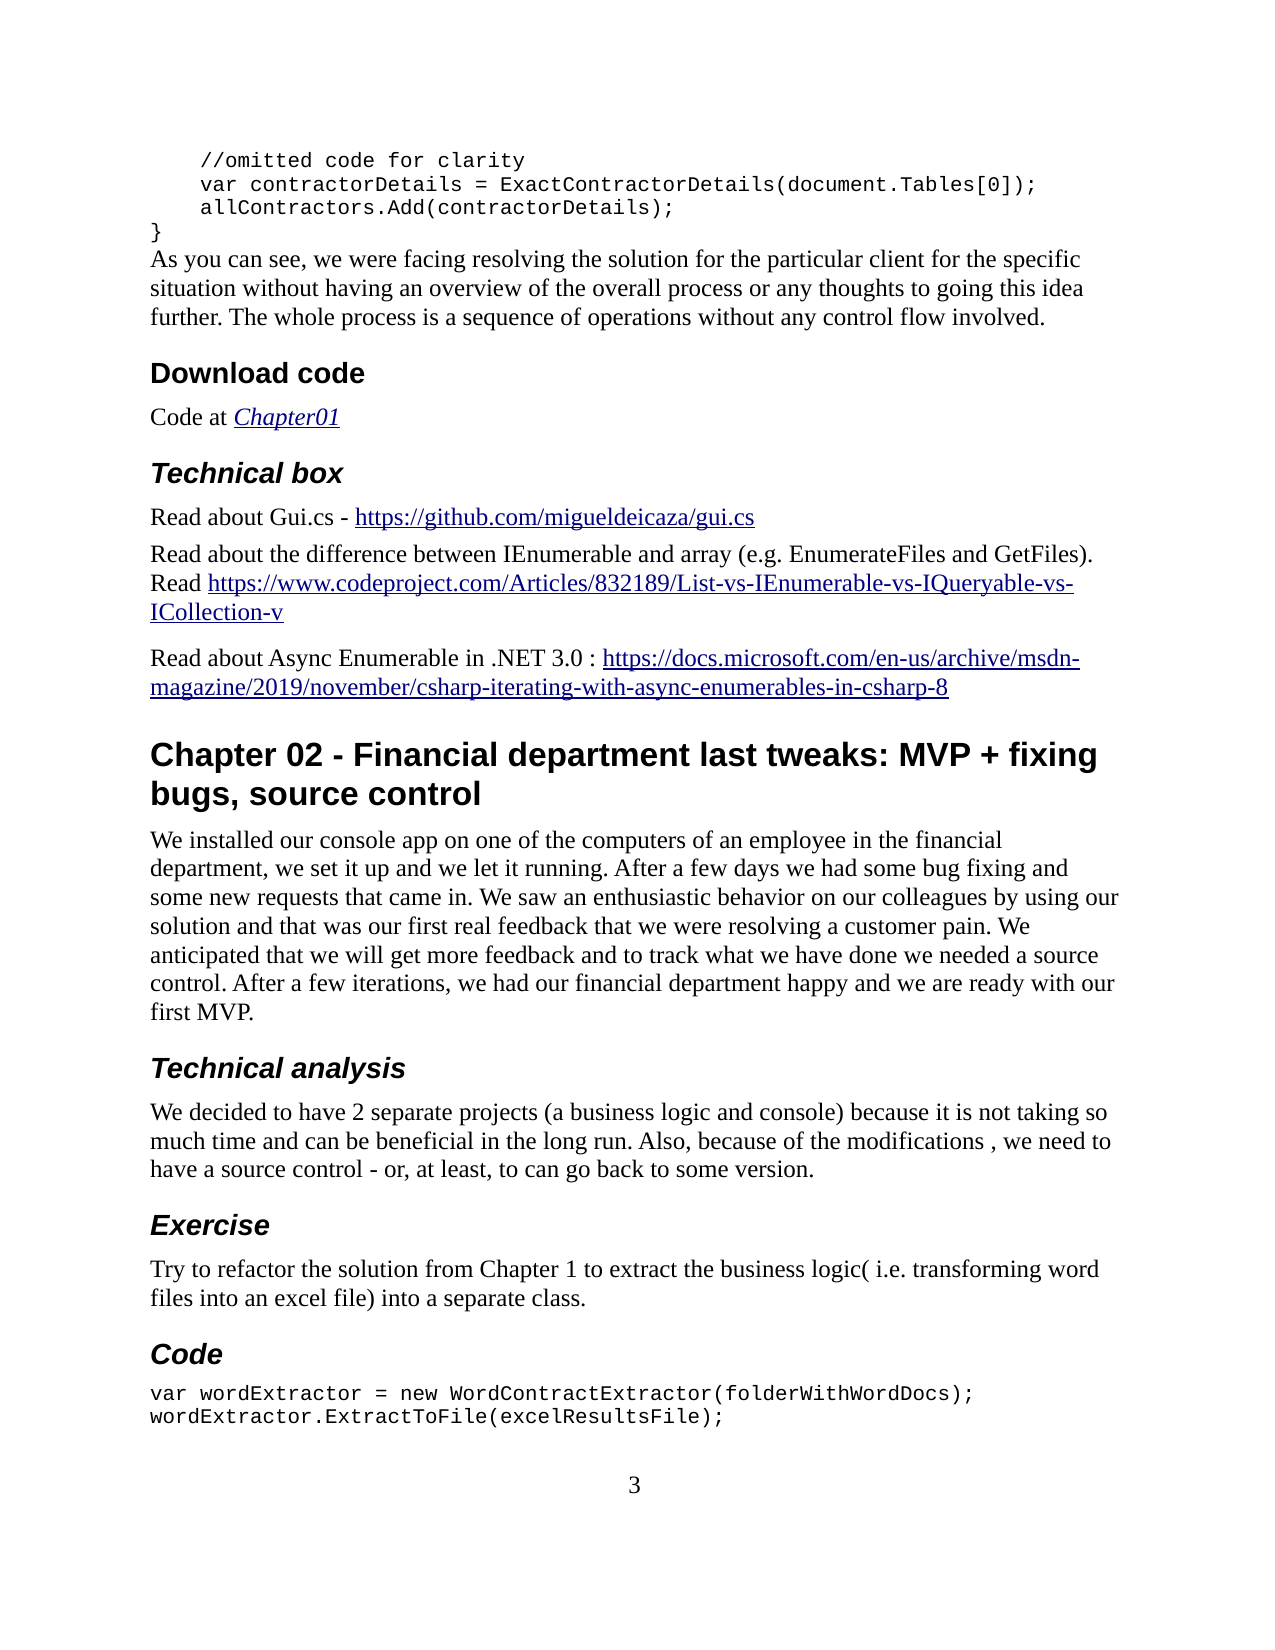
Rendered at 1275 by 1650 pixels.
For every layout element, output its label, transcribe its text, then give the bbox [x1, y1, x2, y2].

subtitle Technical box [150, 456, 1125, 489]
text allContractors.Add(contractorDetails); [150, 197, 1125, 221]
subtitle Download code [150, 356, 1125, 389]
text var contractorDetails = ExactContractorDetails(document.Tables[0]); [150, 174, 1125, 197]
text var wordExtractor = new WordContractExtractor(folderWithWordDocs); [150, 1383, 1125, 1407]
text We installed our console app on one of the computers of an employee in the financial department, we set it up and we let it running. After a few days we had some bug fixing and some new requests that came in. We saw an enthusiastic behavior on our colleagues by using our solution and that was our first real feedback that we were resolving a customer pain. We anticipated that we will get more feedback and to track what we have done we needed a source control. After a few iterations, we had our financial department happy and we are ready with our first MVP. [150, 825, 1125, 1026]
subtitle Code [150, 1337, 1125, 1370]
text //omitted code for clarity [150, 150, 1125, 174]
text Read about Async Enumerable in .NET 3.0 : https://docs.microsoft.com/en-us/archive/msdn-magazine/2019/november/csharp-iterating-with-async-enumerables-in-csharp-8 [150, 643, 1125, 701]
text } [150, 221, 1125, 244]
subtitle Chapter 02 - Financial department last tweaks: MVP + fixing bugs, source control [150, 735, 1125, 812]
subtitle Exercise [150, 1208, 1125, 1242]
subtitle Technical analysis [150, 1051, 1125, 1084]
text Read about Gui.cs - https://github.com/migueldeicaza/gui.cs [150, 502, 1125, 530]
text wordExtractor.ExtractToFile(excelResultsFile); [150, 1407, 1125, 1430]
text We decided to have 2 separate projects (a business logic and console) because it is not taking so much time and can be beneficial in the long run. Also, because of the modifications , we need to have a source control - or, at least, to can go back to some version. [150, 1097, 1125, 1183]
text As you can see, we were facing resolving the solution for the particular client for the specific situation without having an overview of the overall process or any thoughts to going this idea further. The whole process is a sequence of operations without any control flow involved. [150, 244, 1125, 331]
text Try to refactor the solution from Chapter 1 to extract the business logic( i.e. transforming word files into an excel file) into a separate class. [150, 1254, 1125, 1312]
text Code at Chapter01 [150, 402, 1125, 431]
text Read about the difference between IEnumerable and array (e.g. EnumerateFiles and GetFiles). Read https://www.codeproject.com/Articles/832189/List-vs-IEnumerable-vs-IQueryable-vs-ICollection-v [150, 539, 1125, 626]
